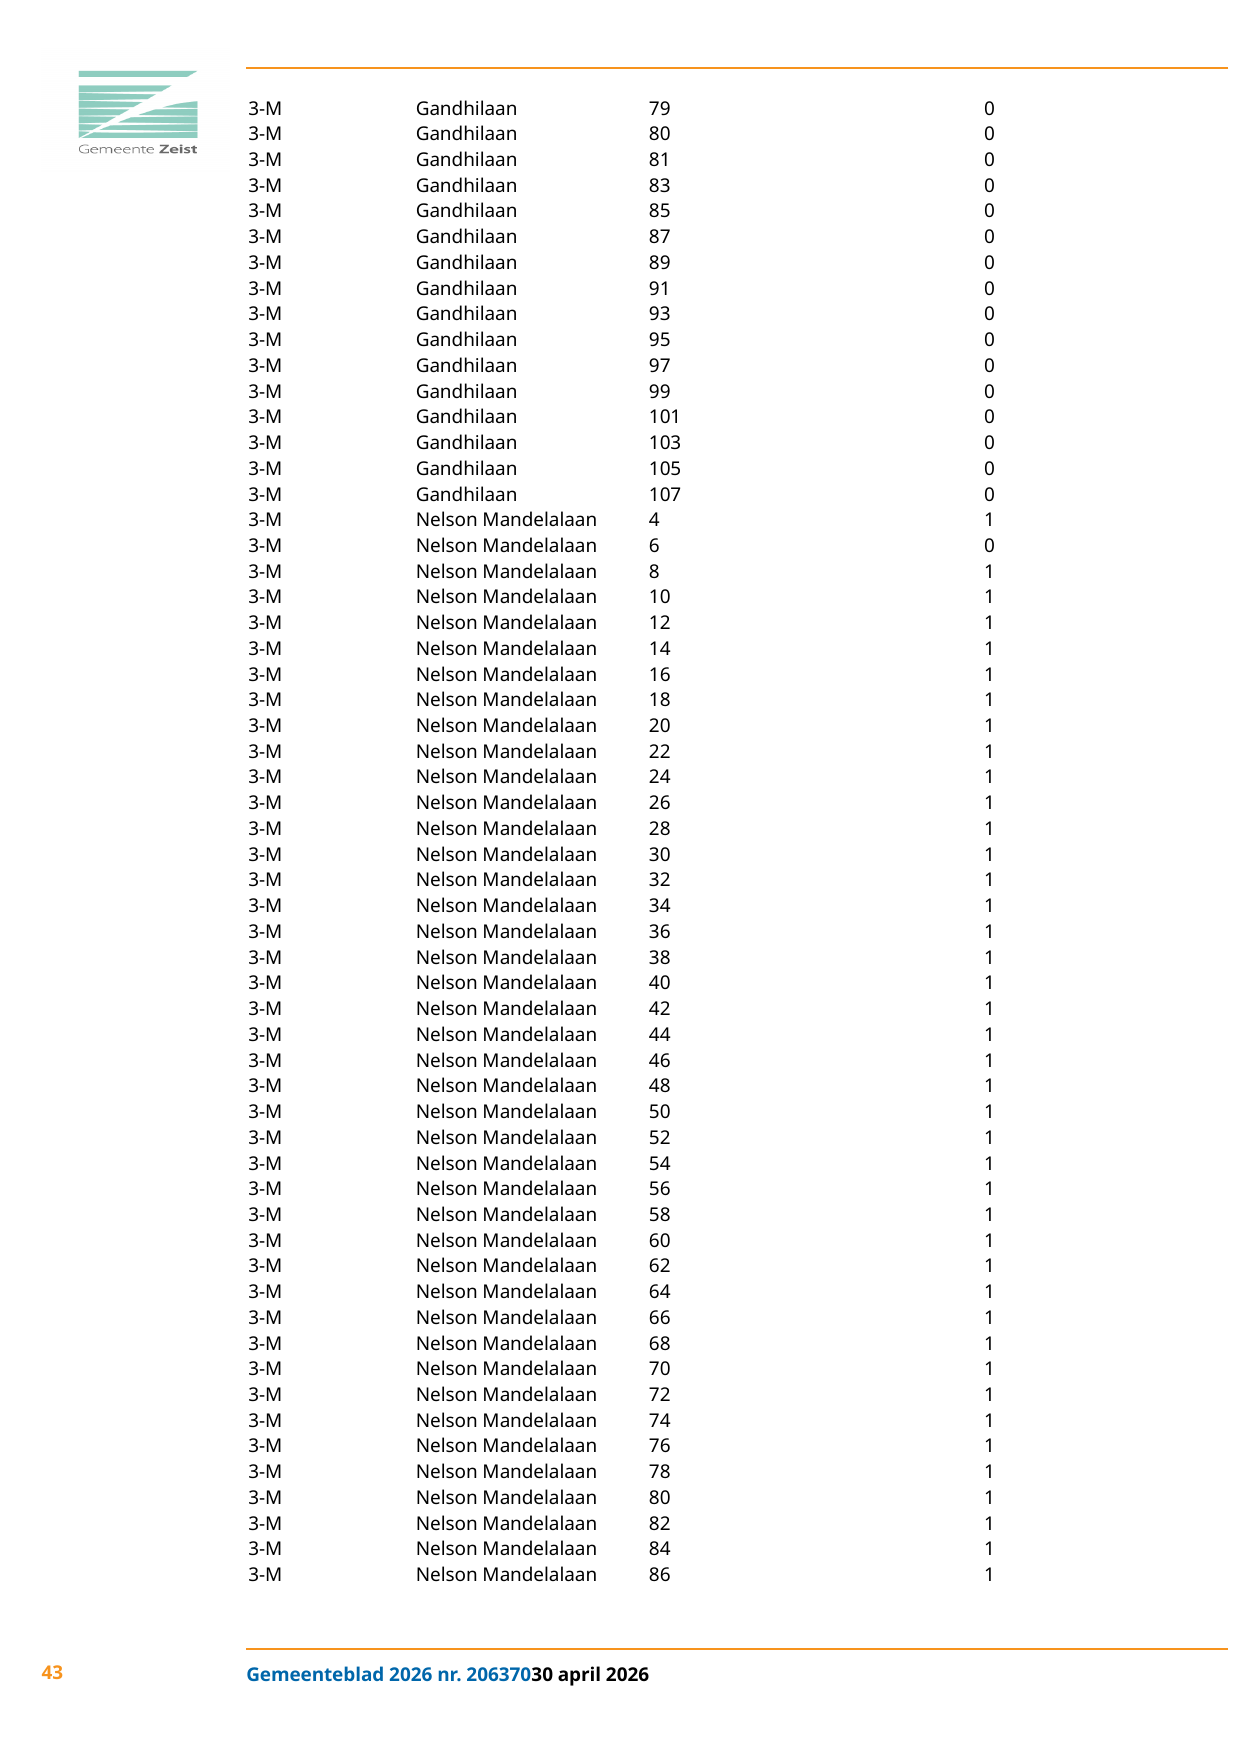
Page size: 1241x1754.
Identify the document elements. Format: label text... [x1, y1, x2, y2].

table_cell 101 [649, 404, 816, 429]
table_cell 3-M [248, 1201, 416, 1227]
table_cell 66 [649, 1304, 816, 1330]
table_cell 70 [649, 1356, 816, 1381]
table_cell 3-M [248, 841, 416, 867]
table_cell 0 [984, 481, 1152, 506]
table_cell 3-M [248, 224, 416, 249]
table_cell Gandhilaan [416, 352, 649, 378]
table_cell 3-M [248, 378, 416, 403]
table_cell [816, 609, 984, 635]
table_cell Gandhilaan [416, 95, 649, 121]
table_cell [816, 893, 984, 918]
table_cell [816, 532, 984, 558]
table_cell [816, 1510, 984, 1536]
table_cell [816, 1304, 984, 1330]
table_cell Nelson Mandelalaan [416, 1227, 649, 1253]
table_cell Nelson Mandelalaan [416, 532, 649, 558]
table_cell Nelson Mandelalaan [416, 970, 649, 995]
table_cell 1 [984, 1484, 1152, 1510]
table_cell Nelson Mandelalaan [416, 790, 649, 815]
table_cell 36 [649, 918, 816, 944]
table_cell [816, 1021, 984, 1047]
table_cell 3-M [248, 429, 416, 455]
table_cell [816, 1484, 984, 1510]
table_cell 14 [649, 635, 816, 661]
table_cell [816, 790, 984, 815]
table_cell [816, 121, 984, 146]
table_cell 3-M [248, 1381, 416, 1407]
table_cell 1 [984, 712, 1152, 738]
table_cell 1 [984, 918, 1152, 944]
table_cell [816, 326, 984, 352]
table_cell 3-M [248, 558, 416, 584]
table_cell 6 [649, 532, 816, 558]
table_cell 3-M [248, 970, 416, 995]
table_cell Gandhilaan [416, 326, 649, 352]
table_cell 3-M [248, 1021, 416, 1047]
table_cell [816, 1150, 984, 1175]
table_cell 3-M [248, 1407, 416, 1433]
table_cell [816, 404, 984, 429]
table_cell 84 [649, 1536, 816, 1561]
table_cell 3-M [248, 275, 416, 301]
table_cell 46 [649, 1047, 816, 1072]
table_cell 0 [984, 146, 1152, 172]
table_cell Nelson Mandelalaan [416, 1047, 649, 1072]
table_cell Nelson Mandelalaan [416, 1304, 649, 1330]
table_cell 1 [984, 584, 1152, 609]
table_cell Nelson Mandelalaan [416, 1536, 649, 1561]
table_cell Nelson Mandelalaan [416, 1381, 649, 1407]
picture [41, 47, 231, 172]
table_cell 16 [649, 661, 816, 687]
table_cell 4 [649, 506, 816, 532]
table_cell 3-M [248, 249, 416, 275]
table_cell 1 [984, 738, 1152, 764]
table_cell 0 [984, 326, 1152, 352]
table_cell 1 [984, 506, 1152, 532]
table_cell Nelson Mandelalaan [416, 1201, 649, 1227]
table_cell 0 [984, 249, 1152, 275]
table_cell 3-M [248, 790, 416, 815]
table_cell 0 [984, 378, 1152, 403]
table_cell [816, 275, 984, 301]
table_cell 60 [649, 1227, 816, 1253]
table_cell 32 [649, 867, 816, 892]
table_cell 97 [649, 352, 816, 378]
table_cell [816, 1356, 984, 1381]
table_cell 1 [984, 995, 1152, 1021]
table_cell [816, 249, 984, 275]
table_cell 12 [649, 609, 816, 635]
table_cell [816, 841, 984, 867]
table_cell 56 [649, 1175, 816, 1201]
table_cell 3-M [248, 455, 416, 481]
table_cell [816, 352, 984, 378]
table_cell [816, 635, 984, 661]
table_cell Nelson Mandelalaan [416, 918, 649, 944]
table_cell 0 [984, 95, 1152, 121]
table_cell 3-M [248, 815, 416, 841]
table_cell 0 [984, 352, 1152, 378]
table_cell Nelson Mandelalaan [416, 558, 649, 584]
table_cell 3-M [248, 1330, 416, 1356]
table_cell 1 [984, 1253, 1152, 1278]
table_cell 1 [984, 609, 1152, 635]
table_cell 0 [984, 532, 1152, 558]
table_cell Nelson Mandelalaan [416, 687, 649, 712]
table_cell [816, 764, 984, 789]
table_cell 0 [984, 275, 1152, 301]
table_cell 3-M [248, 95, 416, 121]
table_cell 3-M [248, 1253, 416, 1278]
table_cell [816, 172, 984, 198]
table_cell Nelson Mandelalaan [416, 1124, 649, 1150]
table_cell 95 [649, 326, 816, 352]
table_cell Gandhilaan [416, 198, 649, 223]
table_cell [816, 970, 984, 995]
table_cell [816, 224, 984, 249]
table_cell 30 [649, 841, 816, 867]
table_cell 3-M [248, 609, 416, 635]
table_cell [816, 506, 984, 532]
table_cell 83 [649, 172, 816, 198]
table_cell 1 [984, 661, 1152, 687]
table_cell [816, 738, 984, 764]
table_cell 1 [984, 1381, 1152, 1407]
table_cell Gandhilaan [416, 378, 649, 403]
table_cell Nelson Mandelalaan [416, 1330, 649, 1356]
table_cell 1 [984, 867, 1152, 892]
table_cell 85 [649, 198, 816, 223]
table_cell Nelson Mandelalaan [416, 1561, 649, 1587]
table_cell [816, 481, 984, 506]
table_cell 38 [649, 944, 816, 969]
table_cell 3-M [248, 867, 416, 892]
table_cell [816, 1047, 984, 1072]
table_cell Nelson Mandelalaan [416, 1278, 649, 1304]
table_cell [816, 1330, 984, 1356]
table_cell 3-M [248, 1150, 416, 1175]
table_cell 3-M [248, 1227, 416, 1253]
table_cell 3-M [248, 712, 416, 738]
table_cell 99 [649, 378, 816, 403]
table_cell 0 [984, 172, 1152, 198]
table_cell 80 [649, 1484, 816, 1510]
table_cell 20 [649, 712, 816, 738]
table_cell Nelson Mandelalaan [416, 635, 649, 661]
table_cell [816, 1381, 984, 1407]
table_cell 1 [984, 1561, 1152, 1587]
table_cell 1 [984, 764, 1152, 789]
table_cell Nelson Mandelalaan [416, 1073, 649, 1098]
table_cell [816, 1227, 984, 1253]
table_cell Gandhilaan [416, 249, 649, 275]
table_cell 42 [649, 995, 816, 1021]
table_cell Gandhilaan [416, 121, 649, 146]
table_cell 87 [649, 224, 816, 249]
table_cell 3-M [248, 1073, 416, 1098]
table_cell [816, 1407, 984, 1433]
table_cell Gandhilaan [416, 481, 649, 506]
table_cell 3-M [248, 481, 416, 506]
table_cell 3-M [248, 1304, 416, 1330]
table_cell 3-M [248, 1459, 416, 1484]
table_cell Gandhilaan [416, 172, 649, 198]
table_cell 54 [649, 1150, 816, 1175]
table_cell 0 [984, 301, 1152, 326]
table_cell 3-M [248, 1561, 416, 1587]
table_cell Nelson Mandelalaan [416, 661, 649, 687]
table_cell 1 [984, 1459, 1152, 1484]
table_cell [816, 584, 984, 609]
table_cell [816, 146, 984, 172]
table_cell 78 [649, 1459, 816, 1484]
table_cell Nelson Mandelalaan [416, 1150, 649, 1175]
table_cell Gandhilaan [416, 404, 649, 429]
table_cell 1 [984, 790, 1152, 815]
table_cell 3-M [248, 918, 416, 944]
table_cell 93 [649, 301, 816, 326]
table_cell 1 [984, 815, 1152, 841]
table_cell Nelson Mandelalaan [416, 712, 649, 738]
table_cell Nelson Mandelalaan [416, 1021, 649, 1047]
table_cell 1 [984, 1407, 1152, 1433]
table_cell 1 [984, 1098, 1152, 1124]
table_cell 74 [649, 1407, 816, 1433]
table_cell [816, 1253, 984, 1278]
table_cell 3-M [248, 1484, 416, 1510]
table_cell 1 [984, 558, 1152, 584]
table_cell 3-M [248, 687, 416, 712]
table_cell 81 [649, 146, 816, 172]
table_cell Nelson Mandelalaan [416, 1175, 649, 1201]
table_cell [816, 867, 984, 892]
table_cell 1 [984, 1175, 1152, 1201]
table_cell 3-M [248, 1536, 416, 1561]
table_cell 103 [649, 429, 816, 455]
table_cell 3-M [248, 584, 416, 609]
table_cell Gandhilaan [416, 429, 649, 455]
table_cell 26 [649, 790, 816, 815]
table_cell 52 [649, 1124, 816, 1150]
table_cell 18 [649, 687, 816, 712]
table_cell 3-M [248, 1356, 416, 1381]
table_cell [816, 918, 984, 944]
table_cell [816, 712, 984, 738]
table_cell 44 [649, 1021, 816, 1047]
table_cell [816, 558, 984, 584]
table_cell 58 [649, 1201, 816, 1227]
table_cell 1 [984, 1433, 1152, 1458]
table_cell 1 [984, 970, 1152, 995]
table_cell Nelson Mandelalaan [416, 841, 649, 867]
table_cell 10 [649, 584, 816, 609]
table_cell 86 [649, 1561, 816, 1587]
table_cell 40 [649, 970, 816, 995]
table_cell 3-M [248, 1175, 416, 1201]
table_cell 3-M [248, 944, 416, 969]
table_cell [816, 661, 984, 687]
table_cell 1 [984, 893, 1152, 918]
table_cell 3-M [248, 995, 416, 1021]
table_cell Nelson Mandelalaan [416, 893, 649, 918]
table_cell 50 [649, 1098, 816, 1124]
table_cell 1 [984, 1510, 1152, 1536]
table_cell [816, 301, 984, 326]
table_cell 3-M [248, 1278, 416, 1304]
table_cell [816, 1433, 984, 1458]
table_cell 1 [984, 1150, 1152, 1175]
table_cell 3-M [248, 635, 416, 661]
table_cell 48 [649, 1073, 816, 1098]
table_cell [816, 687, 984, 712]
table_cell 3-M [248, 1098, 416, 1124]
table_cell 1 [984, 944, 1152, 969]
table_cell [816, 1124, 984, 1150]
table_cell Gandhilaan [416, 224, 649, 249]
table_cell 1 [984, 841, 1152, 867]
table_cell Nelson Mandelalaan [416, 584, 649, 609]
table_cell [816, 1098, 984, 1124]
table_cell 28 [649, 815, 816, 841]
table_cell 80 [649, 121, 816, 146]
table_cell 82 [649, 1510, 816, 1536]
table_cell 3-M [248, 532, 416, 558]
table_cell 3-M [248, 1433, 416, 1458]
table_cell 3-M [248, 1124, 416, 1150]
table_cell [816, 995, 984, 1021]
table_cell Nelson Mandelalaan [416, 764, 649, 789]
table_cell 3-M [248, 326, 416, 352]
table_cell Nelson Mandelalaan [416, 1510, 649, 1536]
table_cell 76 [649, 1433, 816, 1458]
table_cell Gandhilaan [416, 146, 649, 172]
table_cell 3-M [248, 198, 416, 223]
table_cell 1 [984, 635, 1152, 661]
table_cell 1 [984, 1356, 1152, 1381]
table_cell 1 [984, 687, 1152, 712]
table_cell 1 [984, 1304, 1152, 1330]
table_cell [816, 1459, 984, 1484]
table_cell 79 [649, 95, 816, 121]
table_cell 3-M [248, 506, 416, 532]
table_cell 8 [649, 558, 816, 584]
table_cell Nelson Mandelalaan [416, 1356, 649, 1381]
table_cell 3-M [248, 301, 416, 326]
table_cell 0 [984, 404, 1152, 429]
table_cell Nelson Mandelalaan [416, 1098, 649, 1124]
table_cell 3-M [248, 352, 416, 378]
table_cell 1 [984, 1047, 1152, 1072]
table_cell Nelson Mandelalaan [416, 506, 649, 532]
table_cell Nelson Mandelalaan [416, 1433, 649, 1458]
table_cell 0 [984, 224, 1152, 249]
table_cell 0 [984, 121, 1152, 146]
table_cell Nelson Mandelalaan [416, 815, 649, 841]
table_cell [816, 815, 984, 841]
table_cell 34 [649, 893, 816, 918]
table_cell 3-M [248, 661, 416, 687]
table_cell 1 [984, 1201, 1152, 1227]
table_cell Gandhilaan [416, 301, 649, 326]
table_cell 72 [649, 1381, 816, 1407]
table_cell [816, 1278, 984, 1304]
table_cell 0 [984, 198, 1152, 223]
table_cell 68 [649, 1330, 816, 1356]
table_cell Nelson Mandelalaan [416, 867, 649, 892]
table_cell 3-M [248, 121, 416, 146]
table_cell 3-M [248, 172, 416, 198]
table_cell 62 [649, 1253, 816, 1278]
table_cell 1 [984, 1536, 1152, 1561]
table_cell [816, 95, 984, 121]
table_cell Nelson Mandelalaan [416, 995, 649, 1021]
table_cell 3-M [248, 764, 416, 789]
table_cell [816, 378, 984, 403]
table_cell 1 [984, 1330, 1152, 1356]
table_cell Gandhilaan [416, 275, 649, 301]
table_cell Nelson Mandelalaan [416, 1407, 649, 1433]
table_cell [816, 1175, 984, 1201]
table_cell [816, 944, 984, 969]
table_cell 3-M [248, 1047, 416, 1072]
table_cell Nelson Mandelalaan [416, 609, 649, 635]
table_cell [816, 1536, 984, 1561]
table_cell [816, 1073, 984, 1098]
table_cell 3-M [248, 404, 416, 429]
table_cell Nelson Mandelalaan [416, 944, 649, 969]
table_cell [816, 455, 984, 481]
table_cell 3-M [248, 146, 416, 172]
table_cell 0 [984, 455, 1152, 481]
table_cell 105 [649, 455, 816, 481]
table_cell 3-M [248, 1510, 416, 1536]
table_cell 1 [984, 1278, 1152, 1304]
table_cell 91 [649, 275, 816, 301]
table_cell 0 [984, 429, 1152, 455]
table_cell 1 [984, 1227, 1152, 1253]
table_cell 24 [649, 764, 816, 789]
table_cell [816, 429, 984, 455]
table_cell 107 [649, 481, 816, 506]
table_cell 1 [984, 1073, 1152, 1098]
table_cell 3-M [248, 738, 416, 764]
table_cell 1 [984, 1021, 1152, 1047]
table_cell [816, 198, 984, 223]
table_cell 22 [649, 738, 816, 764]
table_cell [816, 1201, 984, 1227]
table_cell 89 [649, 249, 816, 275]
table_cell Nelson Mandelalaan [416, 738, 649, 764]
table_cell Nelson Mandelalaan [416, 1459, 649, 1484]
table_cell 3-M [248, 893, 416, 918]
table_cell Gandhilaan [416, 455, 649, 481]
table_cell 1 [984, 1124, 1152, 1150]
table_cell 64 [649, 1278, 816, 1304]
table_cell [816, 1561, 984, 1587]
table_cell Nelson Mandelalaan [416, 1484, 649, 1510]
table_cell Nelson Mandelalaan [416, 1253, 649, 1278]
